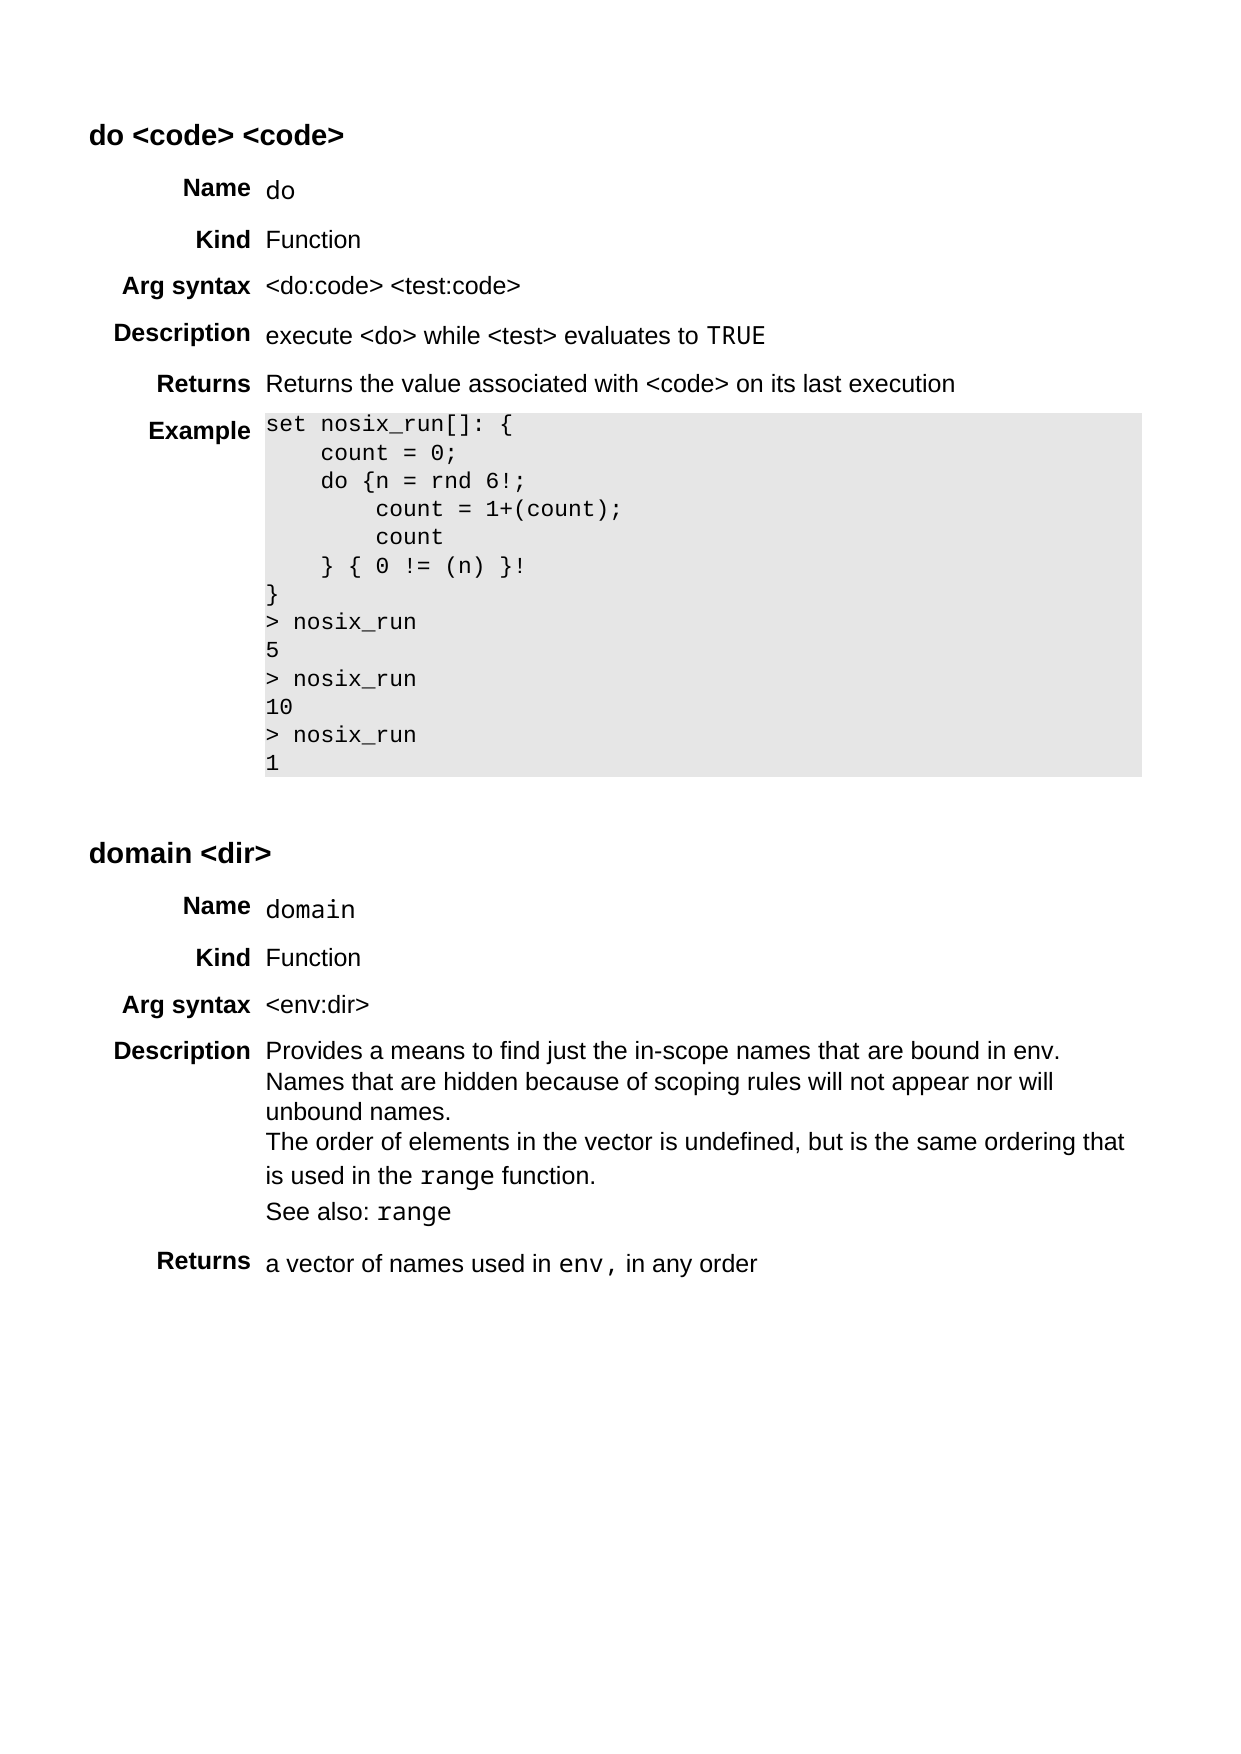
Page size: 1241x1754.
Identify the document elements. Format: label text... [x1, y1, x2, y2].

table_cell <do:code> <test:code> [263, 262, 1145, 309]
table_cell Kind [89, 216, 262, 262]
table_cell Description [89, 1027, 262, 1237]
table_cell set nosix_run[]: { count = 0; do {n = rnd 6!; count = 1+(count); count } { 0 != (n) }! } > nosix_run 5 > nosix_run 10 > nosix_run 1 [263, 407, 1145, 789]
table_header Name [89, 883, 262, 934]
table_cell Returns [89, 361, 262, 407]
table_header do [263, 164, 1145, 216]
table_cell Returns [89, 1237, 262, 1289]
subtitle domain <dir> [88, 837, 1145, 870]
table_header Name [89, 164, 262, 216]
table_cell Function [263, 934, 1145, 981]
table_cell a vector of names used in env, in any order [263, 1237, 1145, 1289]
table_cell Description [89, 309, 262, 361]
subtitle do <code> <code> [88, 118, 1145, 152]
table_cell Kind [89, 934, 262, 981]
table_cell Provides a means to find just the in-scope names that are bound in env. Names that are hidden because of scoping rules will not appear nor will unbound names. The order of elements in the vector is undefined, but is the same ordering that is used in the range function. See also: range [263, 1027, 1145, 1237]
table_cell execute <do> while <test> evaluates to TRUE [263, 309, 1145, 361]
table_header domain [263, 883, 1145, 934]
table_cell Function [263, 216, 1145, 262]
table_cell Returns the value associated with <code> on its last execution [263, 361, 1145, 407]
table_cell Arg syntax [89, 262, 262, 309]
table_cell <env:dir> [263, 981, 1145, 1027]
table_cell Example [89, 407, 262, 789]
table_cell Arg syntax [89, 981, 262, 1027]
